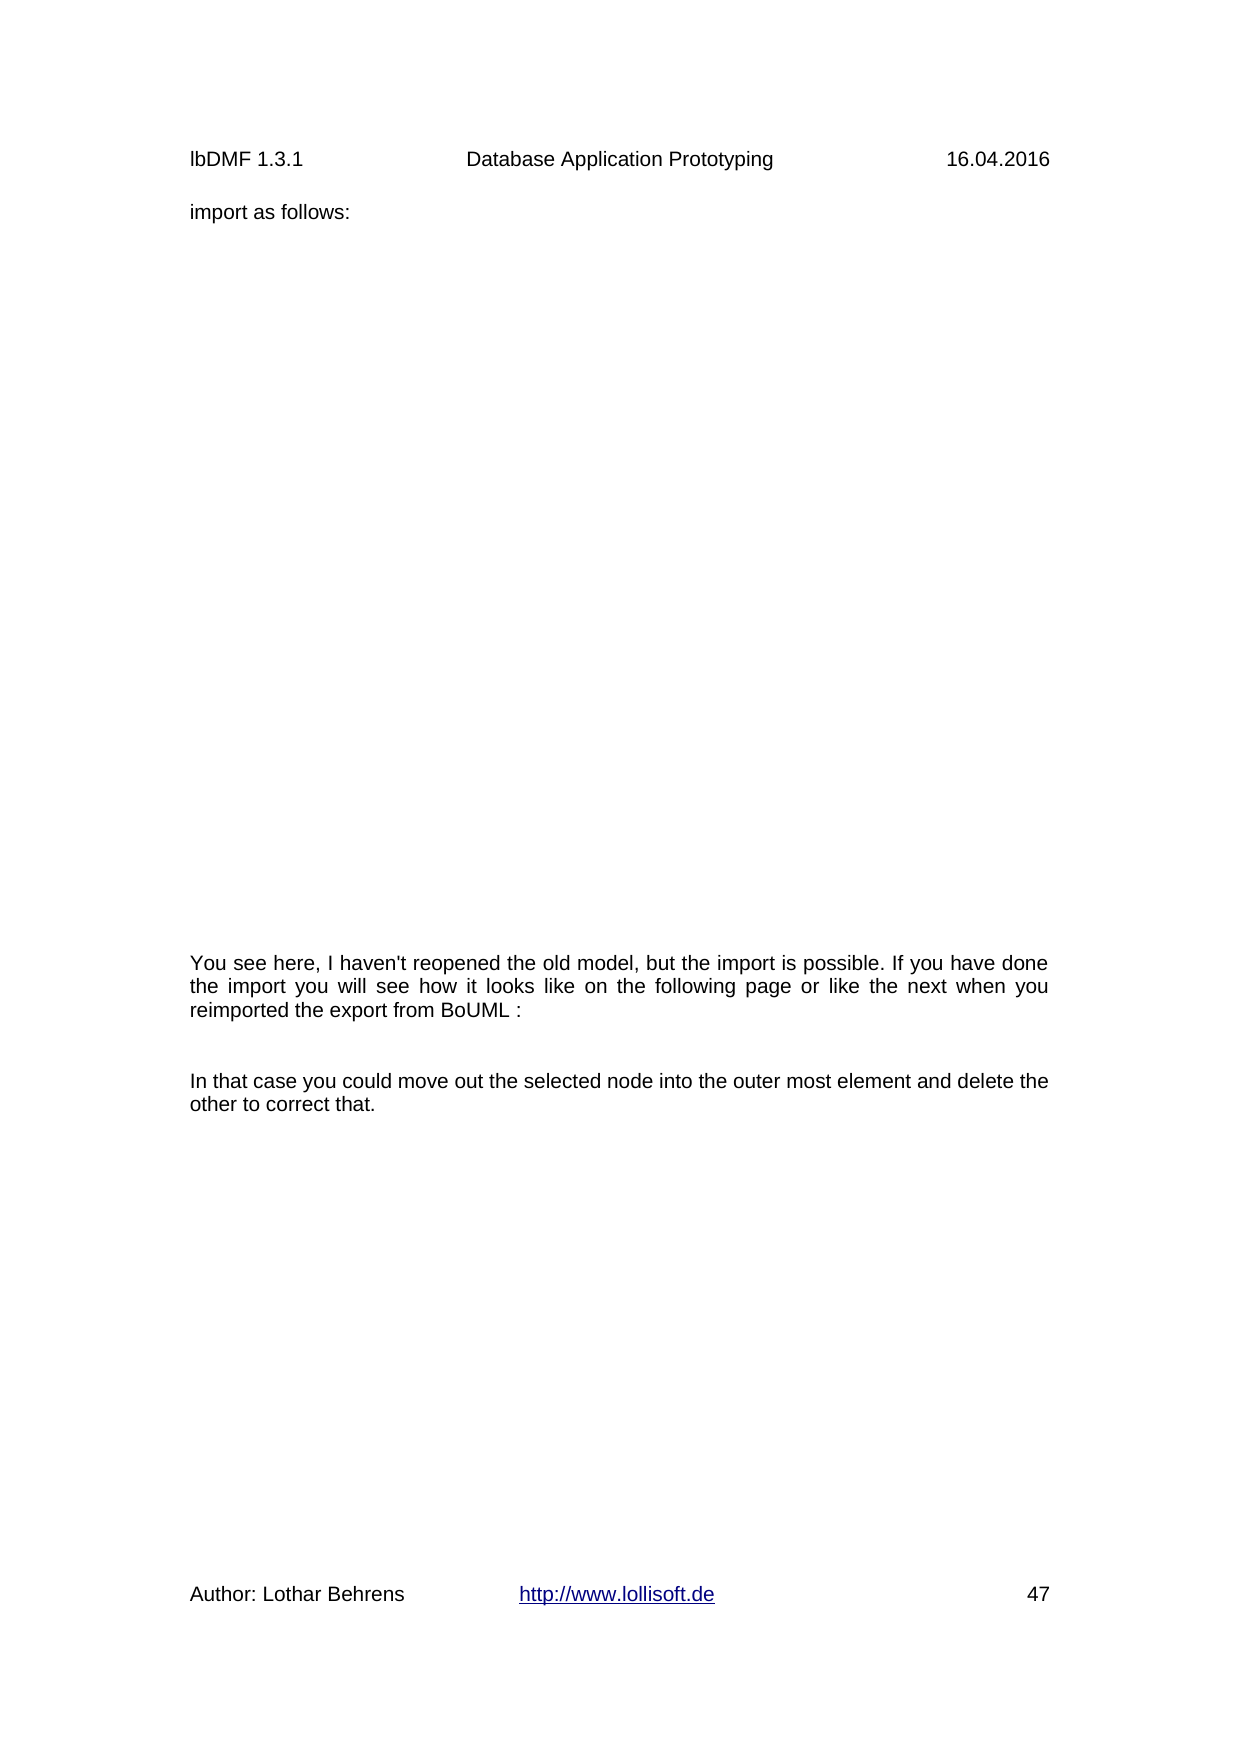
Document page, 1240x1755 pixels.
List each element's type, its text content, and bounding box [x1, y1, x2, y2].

text You see here, I haven't reopened the old model, but the import is possible. If you have done the import you will see how it looks like on the following page or like the next when you reimported the export from BoUML : [189, 952, 1050, 1021]
text import as follows: [189, 201, 1050, 224]
text In that case you could move out the selected node into the outer most element and delete the other to correct that. [189, 1069, 1050, 1116]
